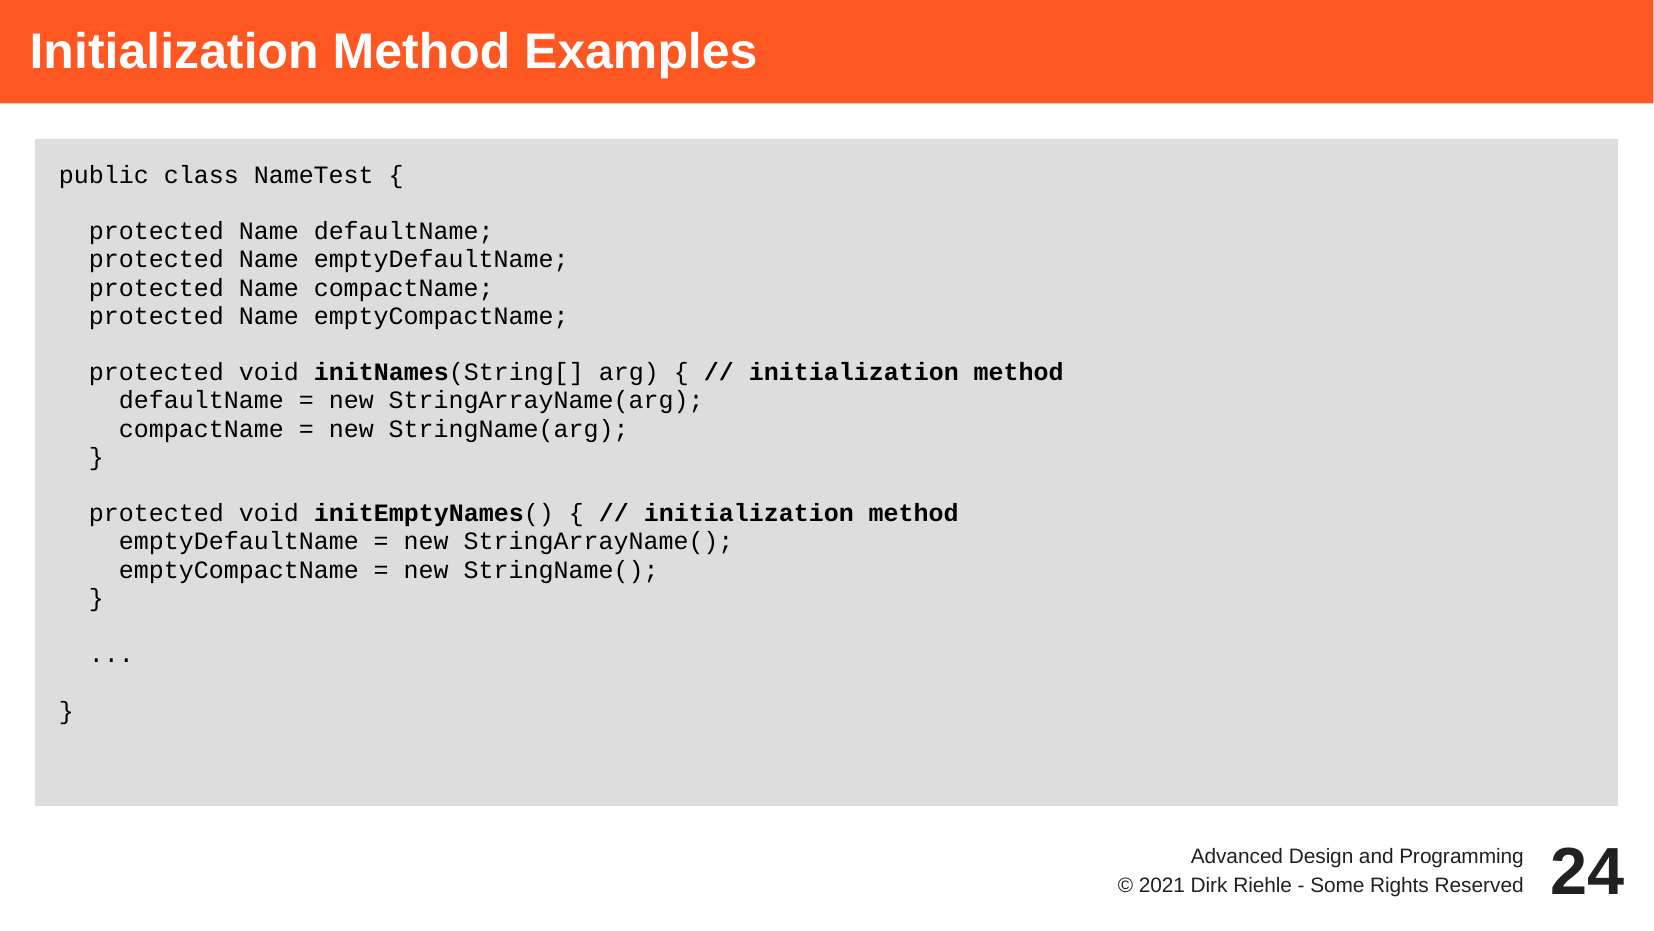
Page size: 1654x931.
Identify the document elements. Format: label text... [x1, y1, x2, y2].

title Initialization Method Examples [0, 0, 1654, 104]
list public class NameTest { protected Name defaultName; protected Name emptyDefaultName; protected Name compactName; protected Name emptyCompactName; protected void initNames(String[] arg) { // initialization method defaultName = new StringArrayName(arg); compactName = new StringName(arg); } protected void initEmptyNames() { // initialization method emptyDefaultName = new StringArrayName(); emptyCompactName = new StringName(); } ... } [29, 132, 1625, 813]
